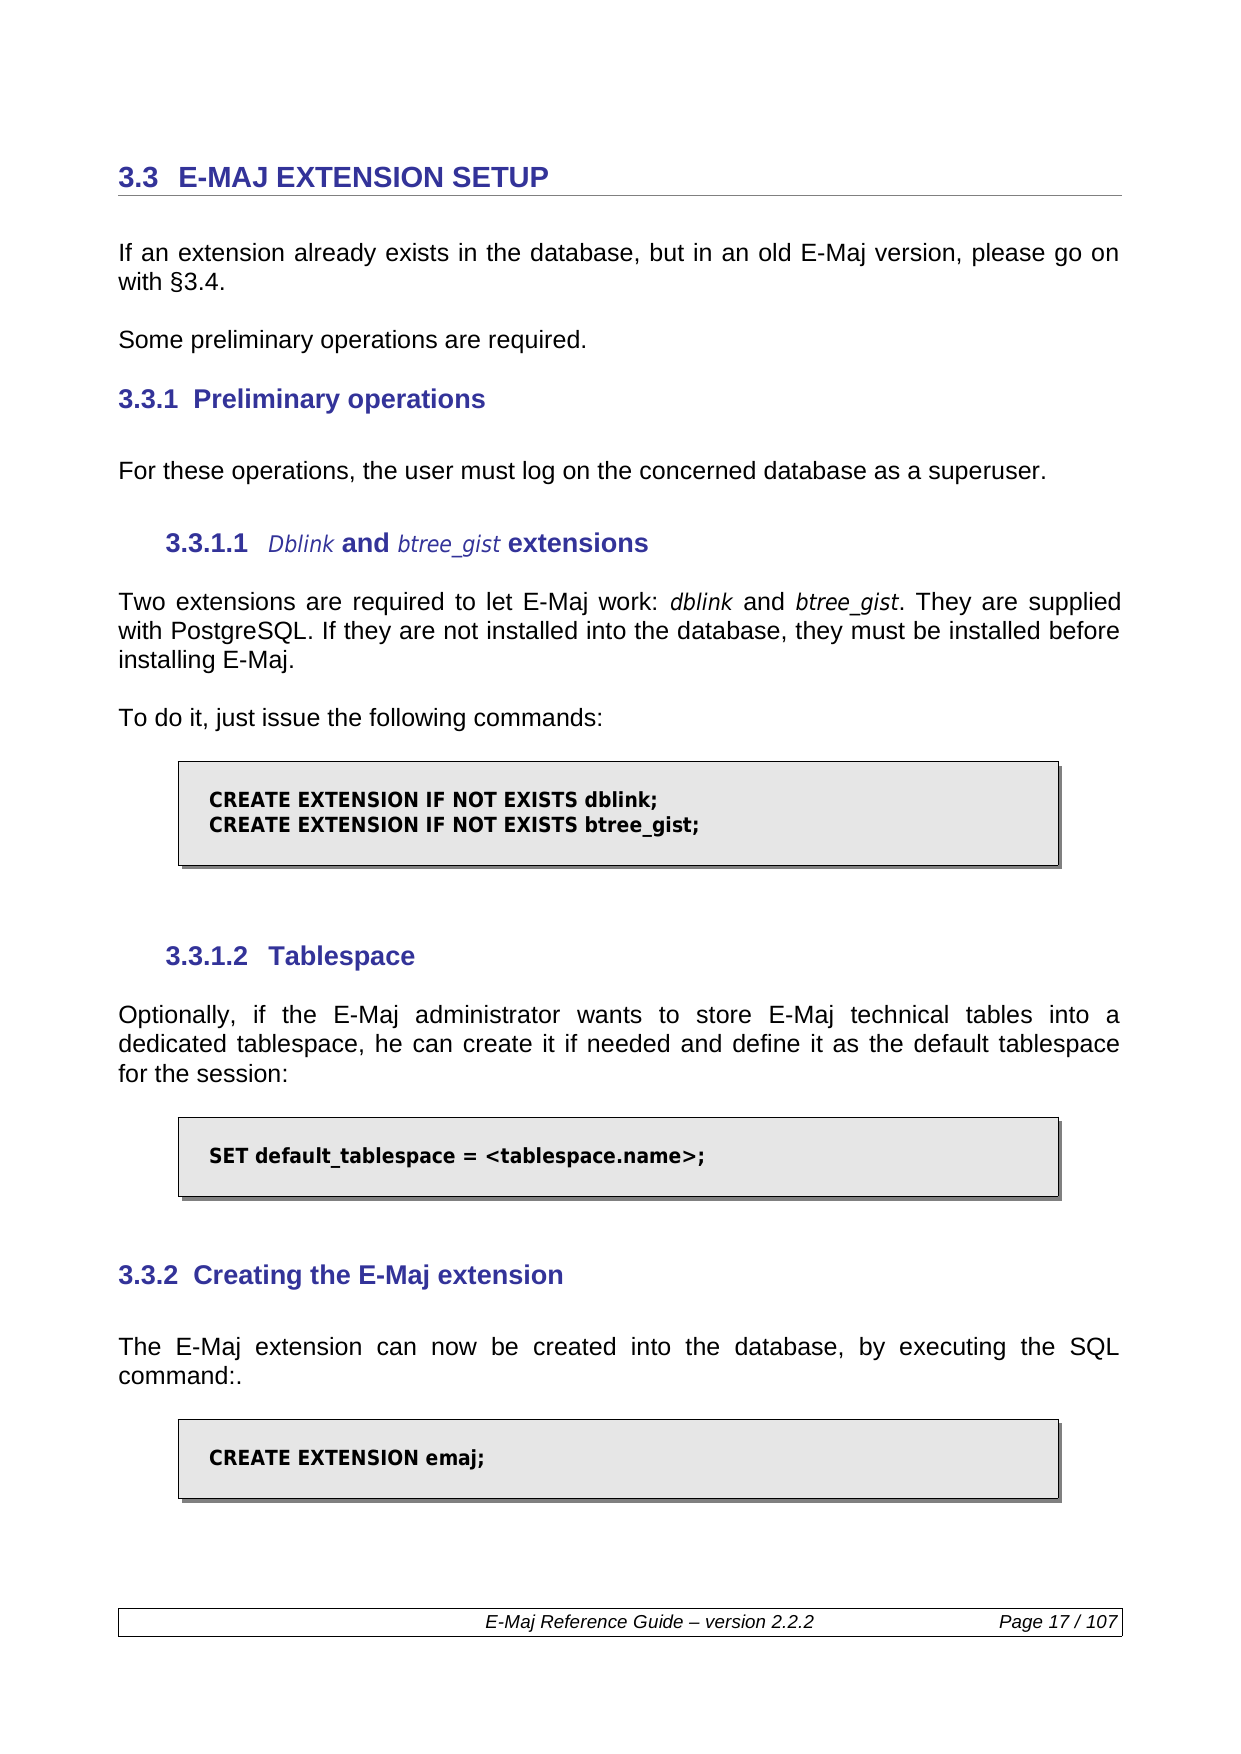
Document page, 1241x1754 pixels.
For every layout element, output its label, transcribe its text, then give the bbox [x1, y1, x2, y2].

text Two extensions are required to let E-Maj work: dblink and btree_gist. They are supplied with PostgreSQL. If they are not installed into the database, they must be installed before installing E-Maj. [118, 587, 1122, 674]
text Some preliminary operations are required. [118, 325, 1122, 354]
text For these operations, the user must log on the concerned database as a superuser. [118, 456, 1122, 485]
subtitle Preliminary operations [118, 383, 1122, 414]
text CREATE EXTENSION IF NOT EXISTS btree_gist; [179, 810, 1058, 834]
subtitle Creating the E-Maj extension [118, 1259, 1122, 1290]
text The E-Maj extension can now be created into the database, by executing the SQL command:. [118, 1331, 1122, 1389]
text Optionally, if the E-Maj administrator wants to store E-Maj technical tables into a dedicated tablespace, he can create it if needed and define it as the default tablespace for the session: [118, 1000, 1122, 1087]
subtitle Tablespace [165, 940, 1122, 971]
text SET default_tablespace = <tablespace.name>; [179, 1141, 1058, 1166]
subtitle E-Maj extension setup [118, 160, 1122, 195]
subtitle Dblink and btree_gist extensions [165, 526, 1122, 557]
text To do it, just issue the following commands: [118, 703, 1122, 732]
text CREATE EXTENSION IF NOT EXISTS dblink; [179, 785, 1058, 810]
text CREATE EXTENSION emaj; [179, 1443, 1058, 1468]
text If an extension already exists in the database, but in an old E-Maj version, please go on with §3.4. [118, 238, 1122, 296]
